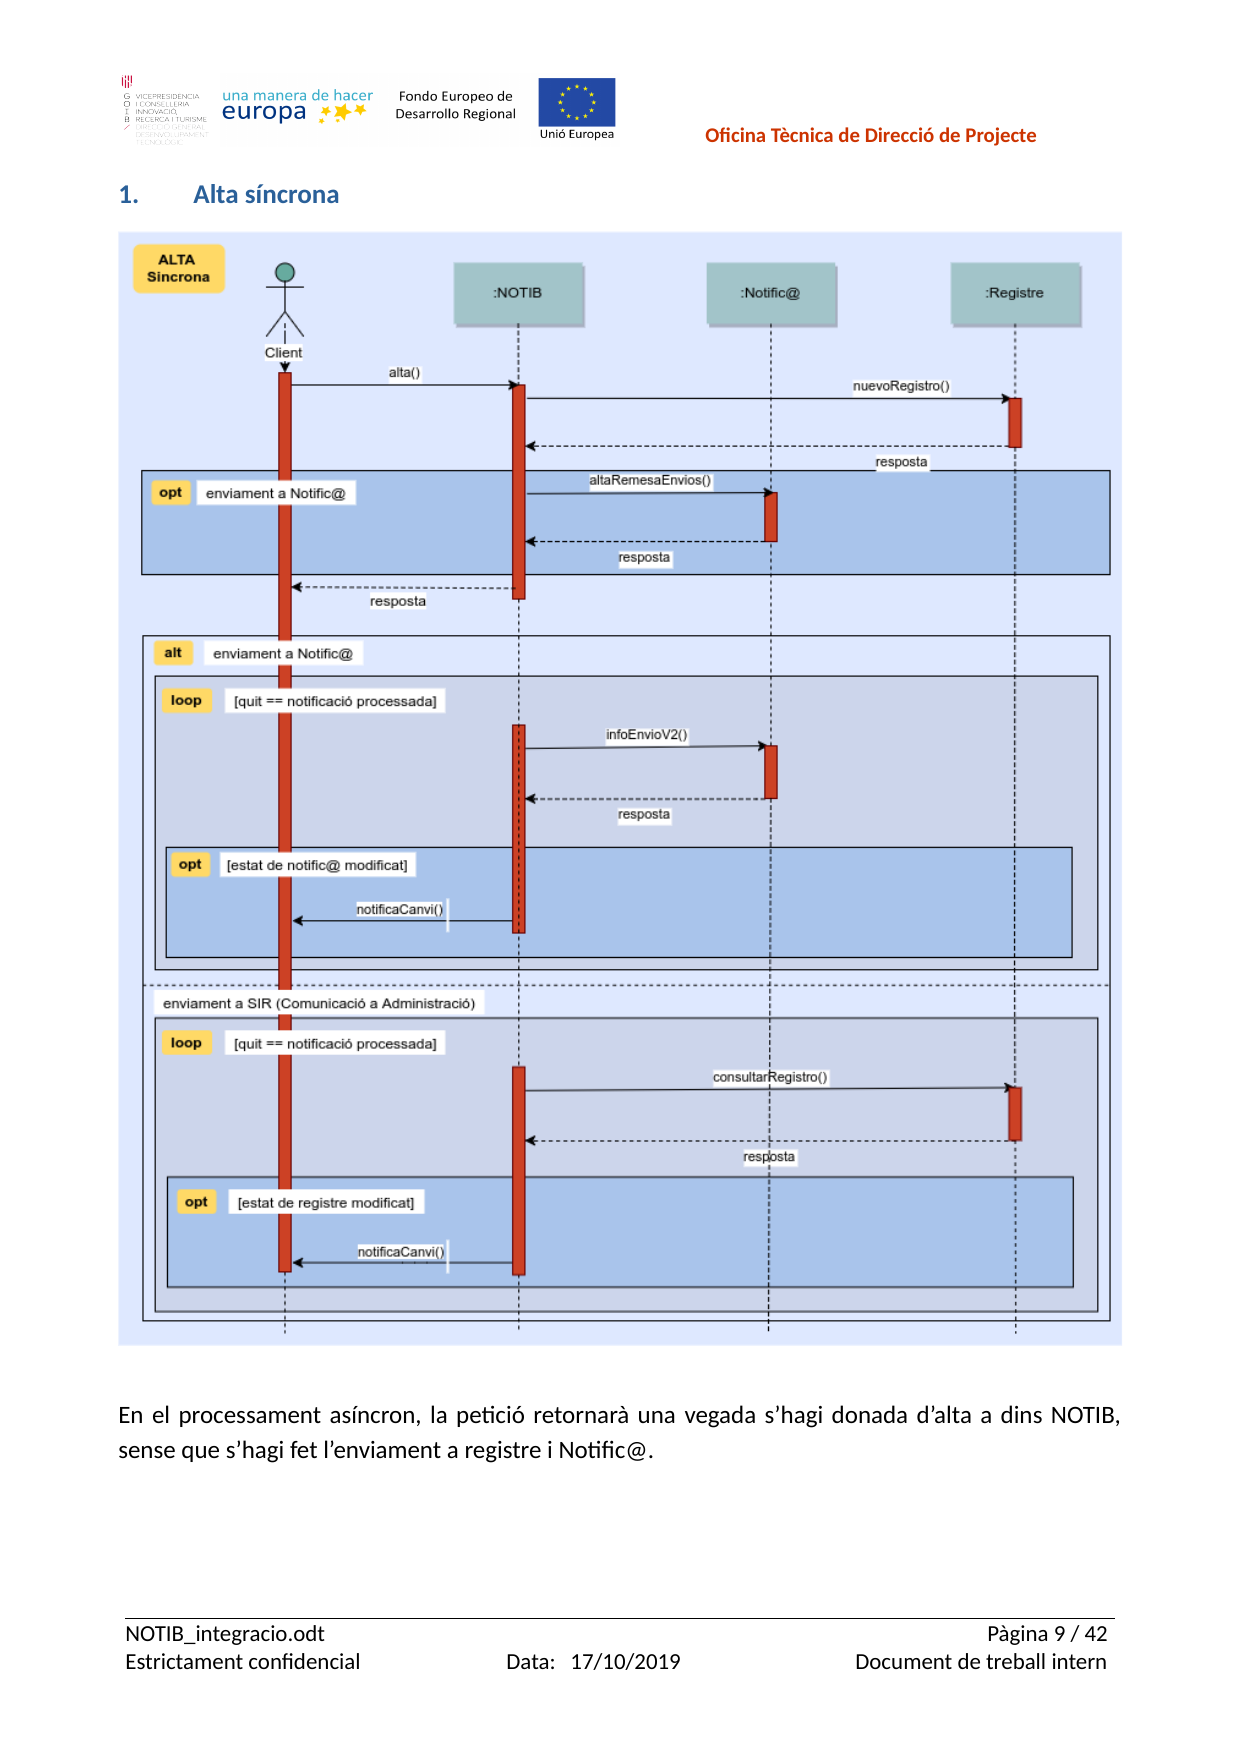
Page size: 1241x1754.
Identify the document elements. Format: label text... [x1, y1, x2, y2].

subtitle Alta síncrona [118, 178, 1122, 211]
picture [219, 73, 621, 147]
text En el processament asíncron, la petició retornarà una vegada s’hagi donada d’alta a dins NOTIB, sense que s’hagi fet l’enviament a registre i Notific@. [118, 1400, 1122, 1465]
picture [118, 223, 1123, 1346]
picture [118, 73, 213, 147]
